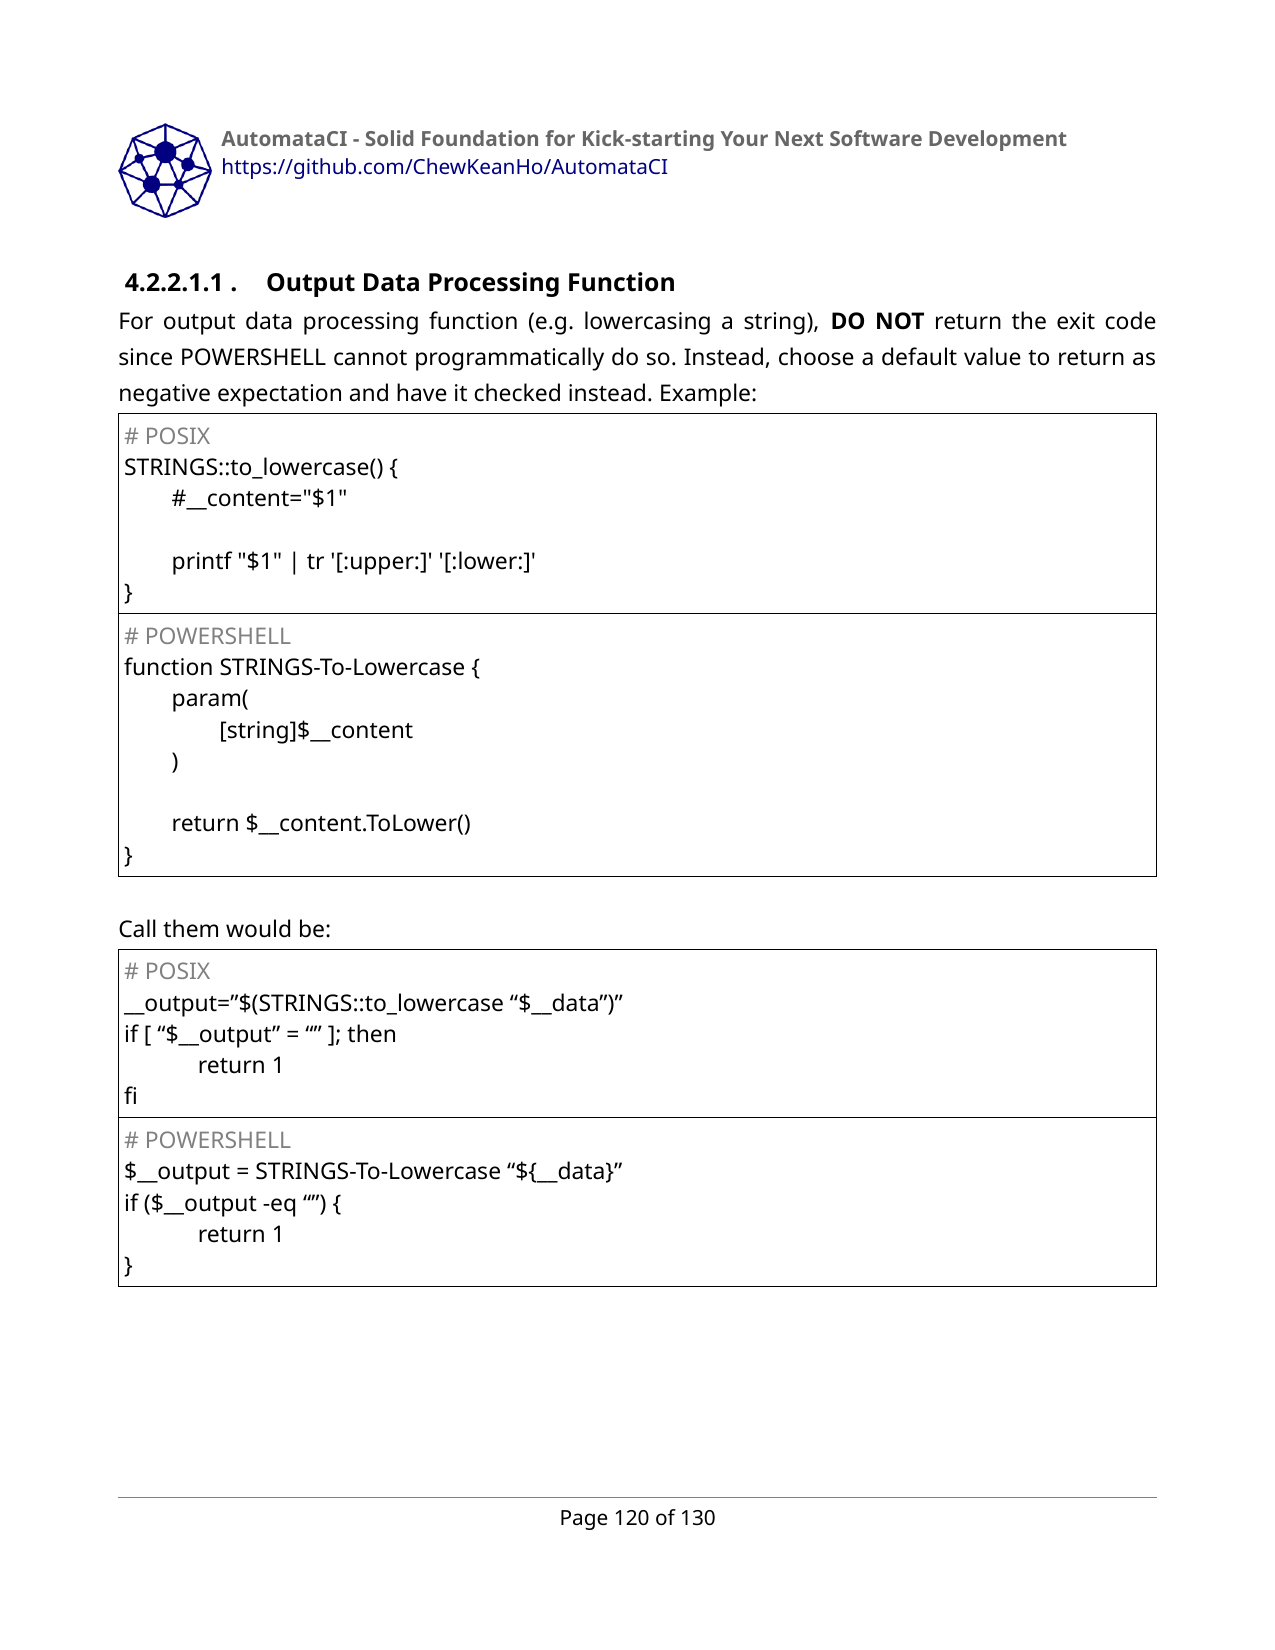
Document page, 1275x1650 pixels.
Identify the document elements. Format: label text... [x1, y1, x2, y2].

table_cell # POWERSHELL function STRINGS-To-Lowercase { param( [string]$__content ) return $__content.ToLower() } [119, 614, 1156, 876]
picture [118, 123, 212, 218]
table_header # POSIX STRINGS::to_lowercase() { #__content="$1" printf "$1" | tr '[:upper:]' '[:lower:]' } [119, 414, 1156, 613]
subtitle Output Data Processing Function [118, 265, 1157, 299]
table_cell # POWERSHELL $__output = STRINGS-To-Lowercase “${__data}” if ($__output -eq “”) { return 1 } [119, 1118, 1156, 1286]
table_header # POSIX __output=”$(STRINGS::to_lowercase “$__data”)” if [ “$__output” = “” ]; then return 1 fi [119, 950, 1156, 1117]
text For output data processing function (e.g. lowercasing a string), DO NOT return the exit code since POWERSHELL cannot programmatically do so. Instead, choose a default value to return as negative expectation and have it checked instead. Example: [118, 305, 1157, 408]
text Call them would be: [118, 913, 1157, 944]
